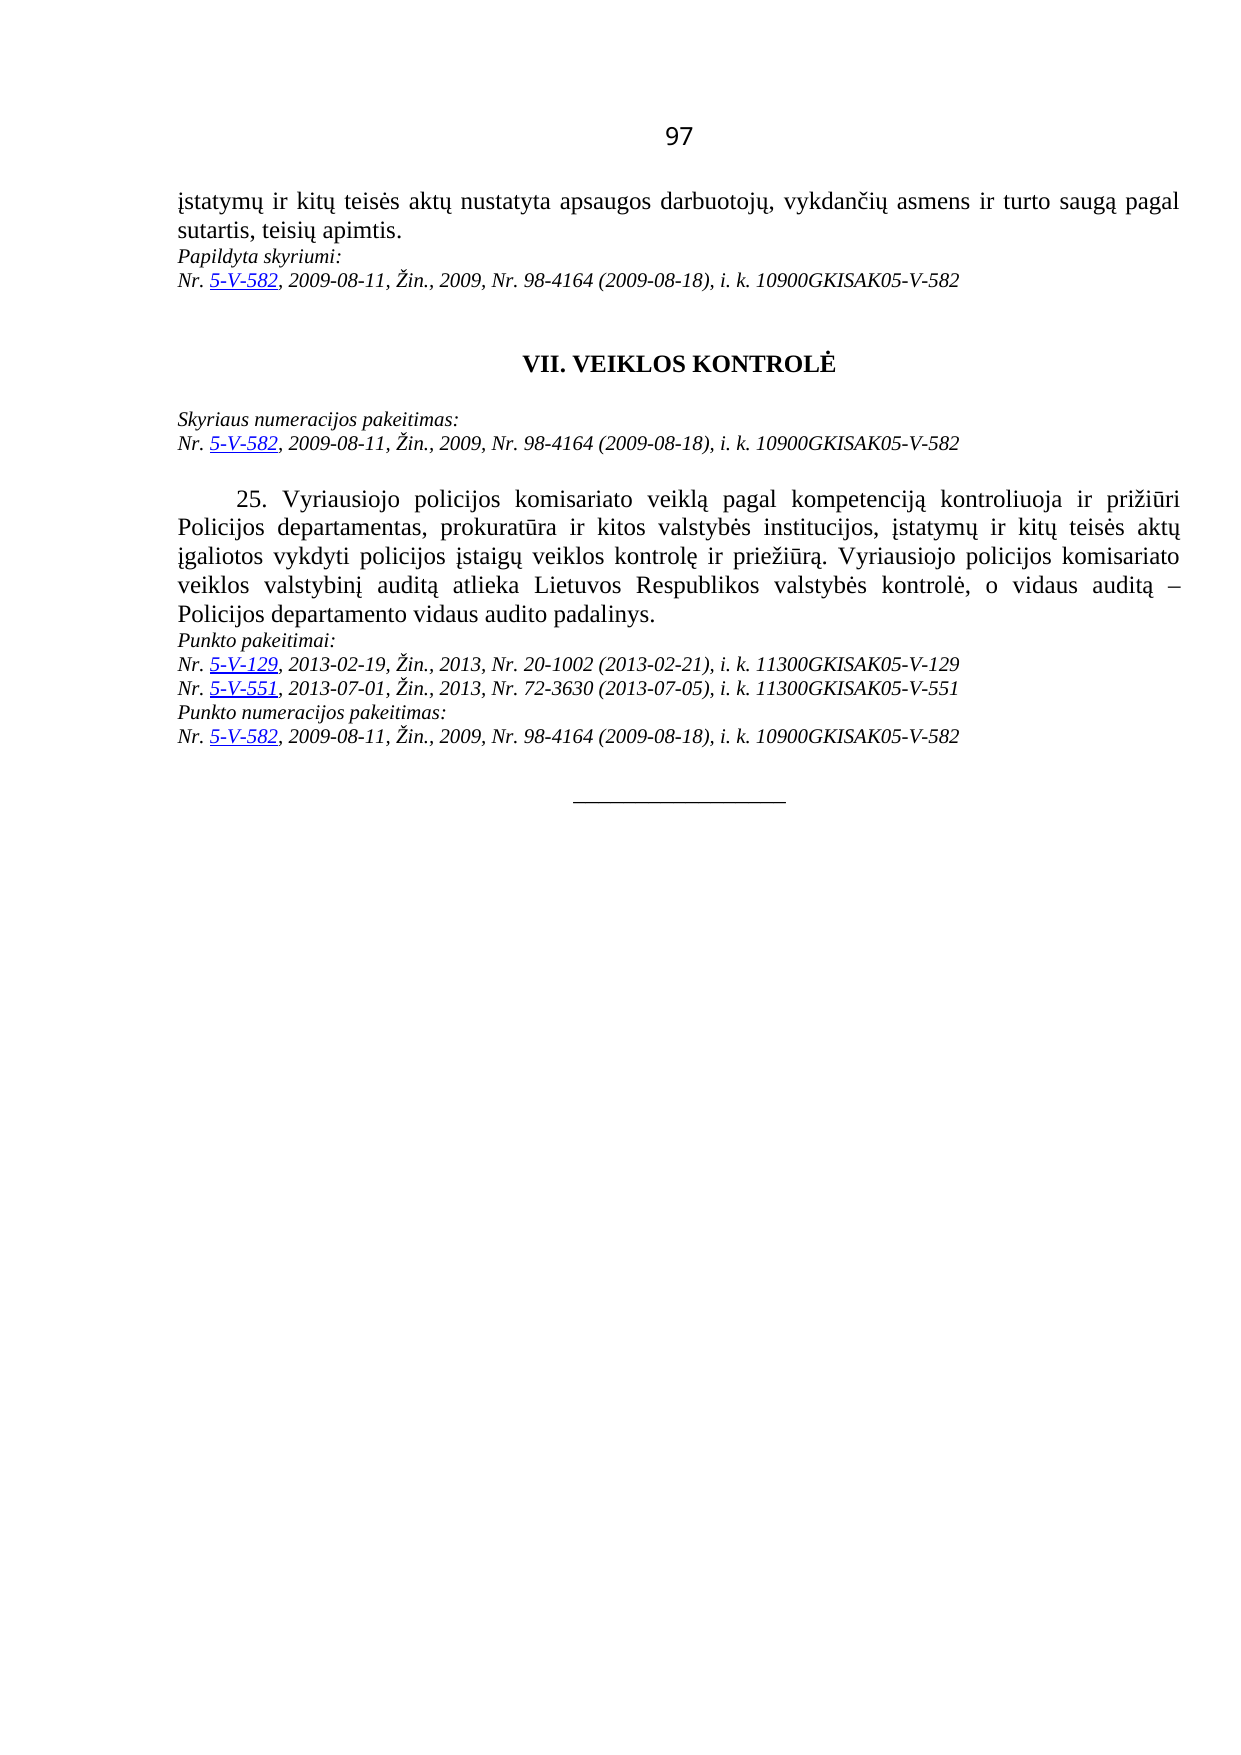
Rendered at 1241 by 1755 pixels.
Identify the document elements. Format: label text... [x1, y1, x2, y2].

text Punkto numeracijos pakeitimas: [177, 700, 1181, 724]
text Nr. 5-V-582, 2009-08-11, Žin., 2009, Nr. 98-4164 (2009-08-18), i. k. 10900GKISAK05-V-582 [177, 724, 1181, 748]
text Nr. 5-V-551, 2013-07-01, Žin., 2013, Nr. 72-3630 (2013-07-05), i. k. 11300GKISAK05-V-551 [177, 676, 1181, 700]
text Nr. 5-V-129, 2013-02-19, Žin., 2013, Nr. 20-1002 (2013-02-21), i. k. 11300GKISAK05-V-129 [177, 652, 1181, 676]
text Skyriaus numeracijos pakeitimas: [177, 407, 1181, 431]
text Nr. 5-V-582, 2009-08-11, Žin., 2009, Nr. 98-4164 (2009-08-18), i. k. 10900GKISAK05-V-582 [177, 268, 1181, 292]
text 25. Vyriausiojo policijos komisariato veiklą pagal kompetenciją kontroliuoja ir prižiūri Policijos departamentas, prokuratūra ir kitos valstybės institucijos, įstatymų ir kitų teisės aktų įgaliotos vykdyti policijos įstaigų veiklos kontrolę ir priežiūrą. Vyriausiojo policijos komisariato veiklos valstybinį auditą atlieka Lietuvos Respublikos valstybės kontrolė, o vidaus auditą – Policijos departamento vidaus audito padalinys. [177, 484, 1181, 627]
text Papildyta skyriumi: [177, 244, 1181, 268]
text _________________ [177, 777, 1181, 805]
text įstatymų ir kitų teisės aktų nustatyta apsaugos darbuotojų, vykdančių asmens ir turto saugą pagal sutartis, teisių apimtis. [177, 186, 1181, 244]
text Punkto pakeitimai: [177, 627, 1181, 652]
text Nr. 5-V-582, 2009-08-11, Žin., 2009, Nr. 98-4164 (2009-08-18), i. k. 10900GKISAK05-V-582 [177, 431, 1181, 455]
text VII. VEIKLOS KONTROLĖ [177, 349, 1181, 378]
